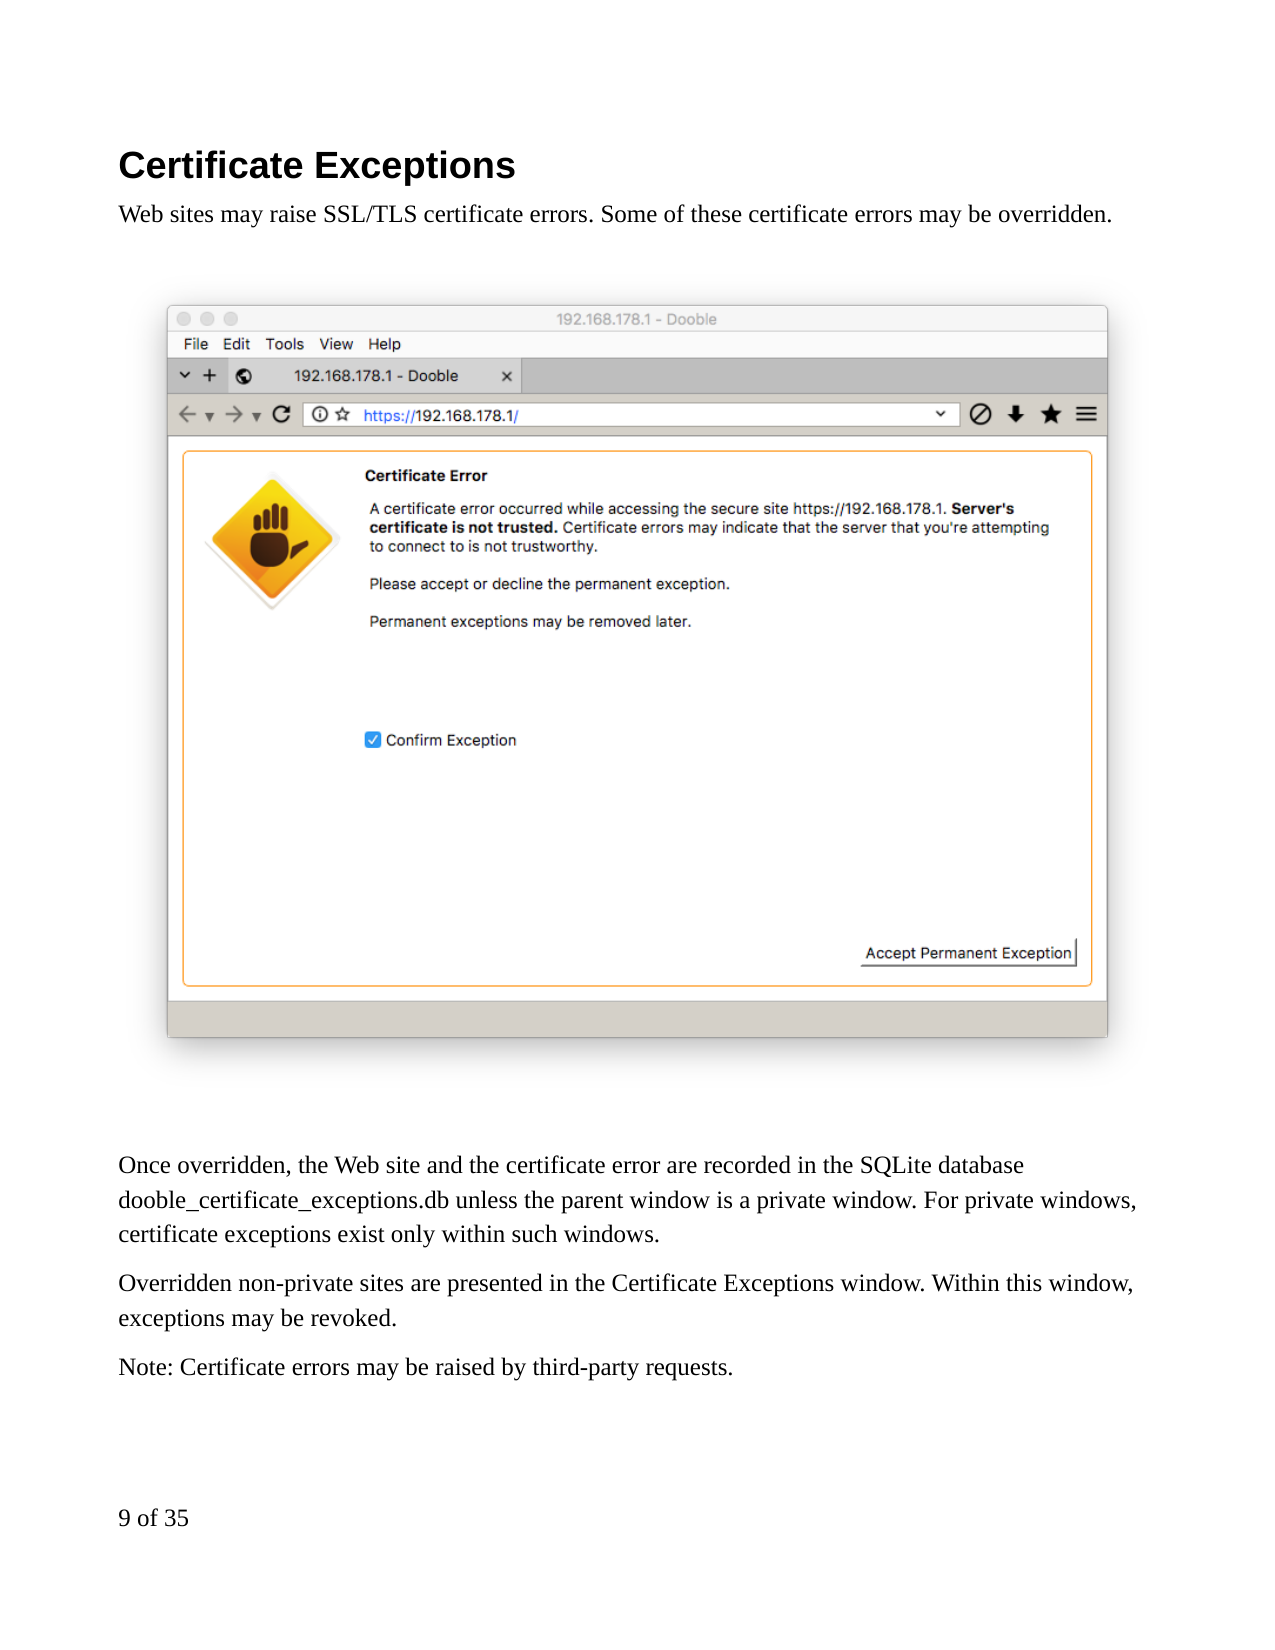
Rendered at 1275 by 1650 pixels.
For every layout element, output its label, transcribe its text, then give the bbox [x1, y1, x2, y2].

picture [118, 266, 1157, 1096]
text Once overridden, the Web site and the certificate error are recorded in the SQLite database dooble_certificate_exceptions.db unless the parent window is a private window. For private windows, certificate exceptions exist only within such windows. [118, 1151, 1157, 1248]
text Web sites may raise SSL/TLS certificate errors. Some of these certificate errors may be overridden. [118, 199, 1157, 228]
text Note: Certificate errors may be raised by third-party requests. [118, 1352, 1157, 1381]
text Overridden non-private sites are presented in the Certificate Exceptions window. Within this window, exceptions may be revoked. [118, 1268, 1157, 1332]
subtitle Certificate Exceptions [118, 143, 1157, 187]
